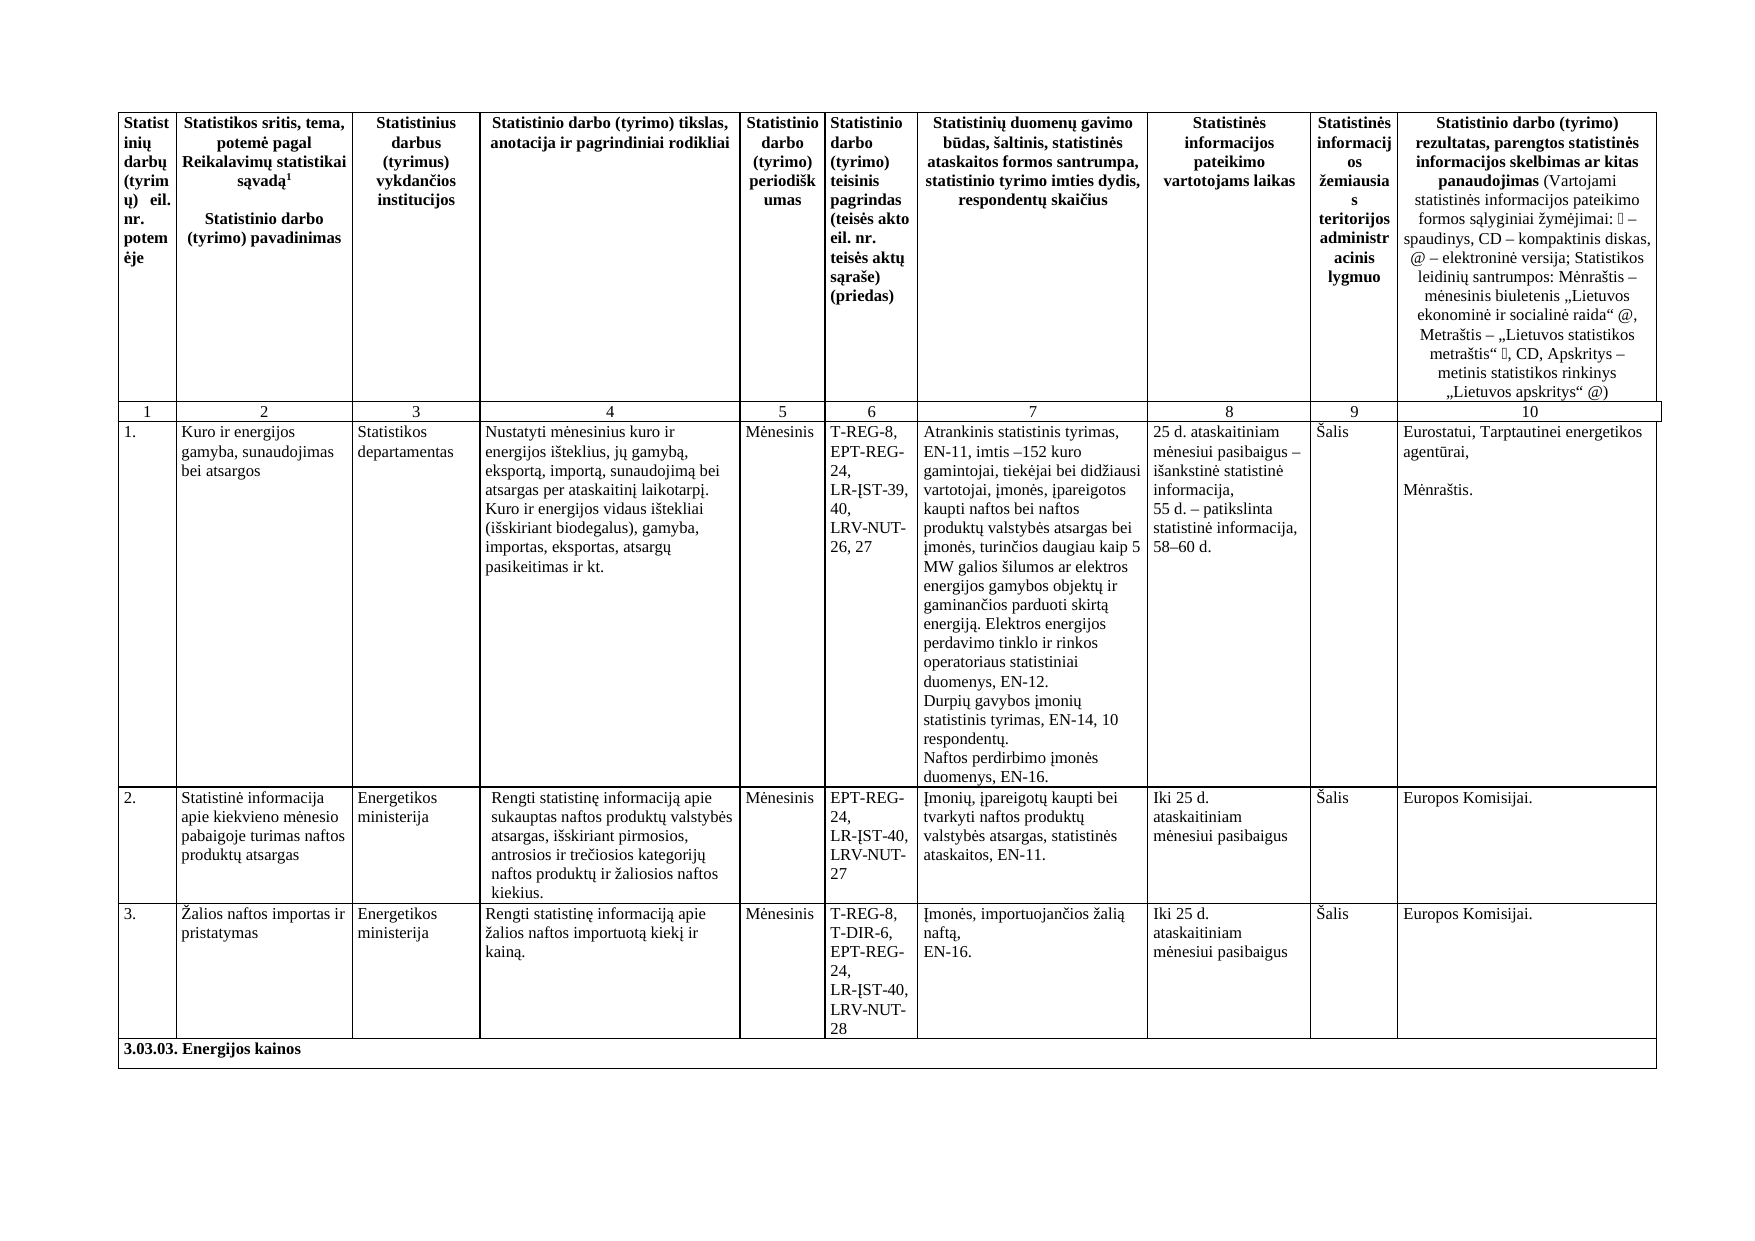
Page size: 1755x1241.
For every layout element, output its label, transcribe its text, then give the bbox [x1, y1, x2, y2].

table_cell 25 d. ataskaitiniam mėnesiui pasibaigus – išankstinė statistinė informacija, 55 d. – patikslinta statistinė informacija, 58–60 d. [1148, 422, 1310, 786]
table_header Statistinių duomenų gavimo būdas, šaltinis, statistinės ataskaitos formos santrumpa, statistinio tyrimo imties dydis, respondentų skaičius [918, 113, 1147, 401]
table_cell 8 [1148, 402, 1310, 421]
table_cell 6 [826, 402, 917, 421]
table_cell Iki 25 d. ataskaitiniam mėnesiui pasibaigus [1148, 788, 1310, 902]
table_cell Šalis [1311, 788, 1397, 902]
table_cell Kuro ir energijos gamyba, sunaudojimas bei atsargos [177, 422, 352, 786]
table_cell 10 [1398, 402, 1661, 421]
table_cell [1657, 1038, 1662, 1067]
table_cell 3. [119, 904, 176, 1038]
table_header Statistikos sritis, tema, potemė pagal Reikalavimų statistikai sąvadą1 Statistinio darbo (tyrimo) pavadinimas [177, 113, 352, 401]
table_cell Šalis [1311, 904, 1397, 1038]
table_cell Europos Komisijai. [1398, 904, 1656, 1038]
table_cell Europos Komisijai. [1398, 788, 1656, 902]
table_header Statistinio darbo (tyrimo) periodiškumas [741, 113, 824, 401]
table_cell Energetikos ministerija [353, 788, 479, 902]
table_cell Nustatyti mėnesinius kuro ir energijos išteklius, jų gamybą, eksportą, importą, sunaudojimą bei atsargas per ataskaitinį laikotarpį. Kuro ir energijos vidaus ištekliai (išskiriant biodegalus), gamyba, importas, eksportas, atsargų pasikeitimas ir kt. [481, 422, 739, 786]
table_cell Eurostatui, Tarptautinei energetikos agentūrai, Mėnraštis. [1398, 422, 1656, 786]
table_cell T-REG-8, T-DIR-6, EPT-REG-24, LR-ĮST-40, LRV-NUT-28 [826, 904, 917, 1038]
table_cell 9 [1311, 402, 1397, 421]
table_cell Žalios naftos importas ir pristatymas [177, 904, 352, 1038]
table_cell 2. [119, 788, 176, 902]
table_cell Mėnesinis [741, 422, 824, 786]
table_cell Energetikos ministerija [353, 904, 479, 1038]
table_cell 4 [481, 402, 739, 421]
table_cell Statistikos departamentas [353, 422, 479, 786]
table_cell Rengti statistinę informaciją apie sukauptas naftos produktų valstybės atsargas, išskiriant pirmosios, antrosios ir trečiosios kategorijų naftos produktų ir žaliosios naftos kiekius. [481, 788, 739, 902]
table_cell 1. [119, 422, 176, 786]
table_cell 2 [177, 402, 352, 421]
table_cell Atrankinis statistinis tyrimas, EN-11, imtis –152 kuro gamintojai, tiekėjai bei didžiausi vartotojai, įmonės, įpareigotos kaupti naftos bei naftos produktų valstybės atsargas bei įmonės, turinčios daugiau kaip 5 MW galios šilumos ar elektros energijos gamybos objektų ir gaminančios parduoti skirtą energiją. Elektros energijos perdavimo tinklo ir rinkos operatoriaus statistiniai duomenys, EN-12. Durpių gavybos įmonių statistinis tyrimas, EN-14, 10 respondentų. Naftos perdirbimo įmonės duomenys, EN-16. [918, 422, 1147, 786]
table_header Statistinio darbo (tyrimo) teisinis pagrindas (teisės akto eil. nr. teisės aktų sąraše) (priedas) [826, 113, 917, 401]
table_cell [1657, 786, 1662, 902]
table_cell Įmonių, įpareigotų kaupti bei tvarkyti naftos produktų valstybės atsargas, statistinės ataskaitos, EN-11. [918, 788, 1147, 902]
table_cell 3 [353, 402, 479, 421]
table_cell Statistinė informacija apie kiekvieno mėnesio pabaigoje turimas naftos produktų atsargas [177, 788, 352, 902]
table_cell Įmonės, importuojančios žalią naftą, EN-16. [918, 904, 1147, 1038]
table_header Statistinės informacijos žemiausias teritorijos administracinis lygmuo [1311, 113, 1397, 401]
table_cell Šalis [1311, 422, 1397, 786]
table_header Statistinės informacijos pateikimo vartotojams laikas [1148, 113, 1310, 401]
table_header [1657, 112, 1662, 401]
table_cell [1657, 422, 1662, 786]
table_cell EPT-REG-24, LR-ĮST-40, LRV-NUT-27 [826, 788, 917, 902]
table_cell 1 [119, 402, 176, 421]
table_cell Mėnesinis [741, 904, 824, 1038]
table_cell Rengti statistinę informaciją apie žalios naftos importuotą kiekį ir kainą. [481, 904, 739, 1038]
table_header Statistinių darbų (tyrimų) eil. nr. potemėje [119, 113, 176, 401]
table_header Statistinio darbo (tyrimo) tikslas, anotacija ir pagrindiniai rodikliai [481, 113, 739, 401]
table_header Statistinius darbus (tyrimus) vykdančios institucijos [353, 113, 479, 401]
table_cell 7 [918, 402, 1147, 421]
table_cell 3.03.03. Energijos kainos [119, 1039, 1656, 1067]
table_cell T-REG-8, EPT-REG-24, LR-ĮST-39, 40, LRV-NUT-26, 27 [826, 422, 917, 786]
table_cell Iki 25 d. ataskaitiniam mėnesiui pasibaigus [1148, 904, 1310, 1038]
table_cell 5 [741, 402, 824, 421]
table_header Statistinio darbo (tyrimo) rezultatas, parengtos statistinės informacijos skelbimas ar kitas panaudojimas (Vartojami statistinės informacijos pateikimo formos sąlyginiai žymėjimai:  – spaudinys, CD – kompaktinis diskas, @ – elektroninė versija; Statistikos leidinių santrumpos: Mėnraštis – mėnesinis biuletenis „Lietuvos ekonominė ir socialinė raida“ @, Metraštis – „Lietuvos statistikos metraštis“ , CD, Apskritys – metinis statistikos rinkinys „Lietuvos apskritys“ @) [1398, 113, 1656, 401]
table_cell Mėnesinis [741, 788, 824, 902]
table_cell [1657, 903, 1662, 1038]
